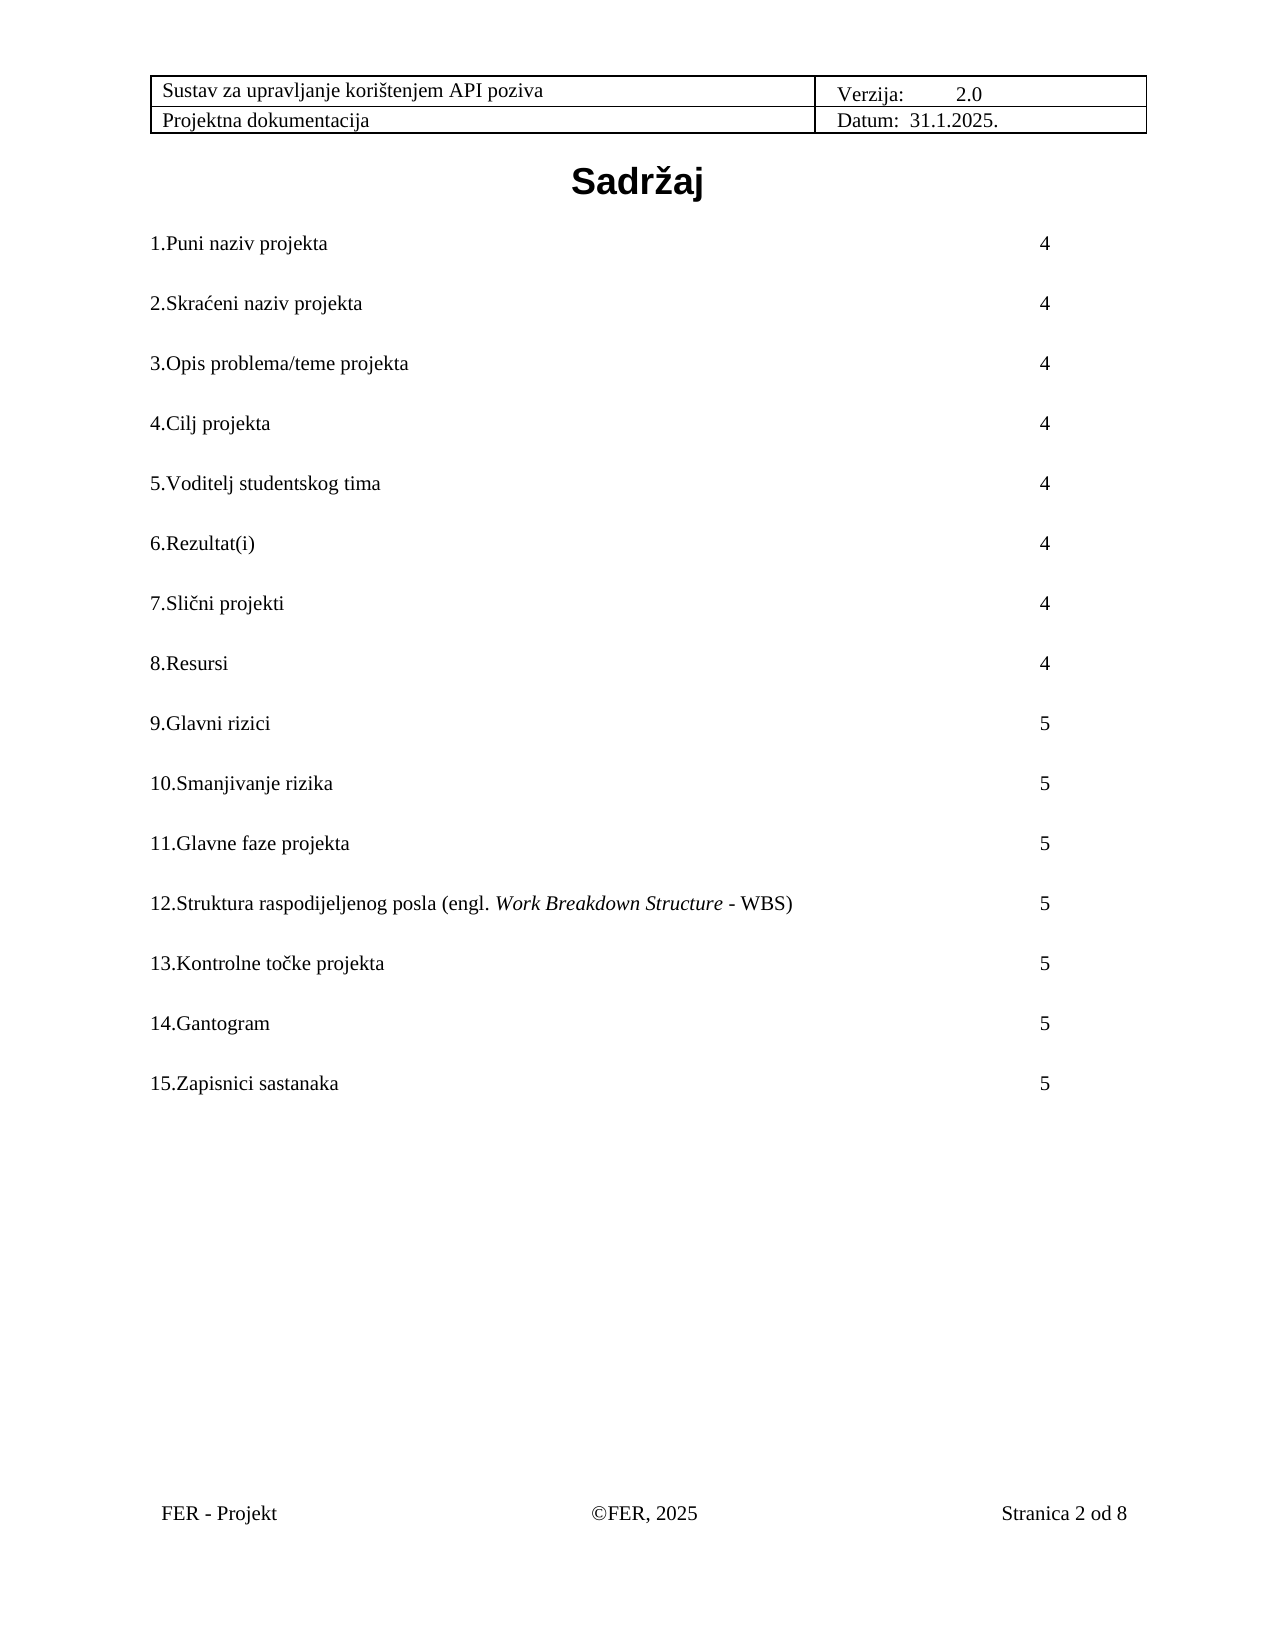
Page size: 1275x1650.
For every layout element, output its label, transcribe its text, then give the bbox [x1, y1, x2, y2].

text 14. Gantogram 5 [150, 1007, 1050, 1036]
text 11. Glavne faze projekta 5 [150, 827, 1050, 856]
text 4. Cilj projekta 4 [150, 407, 1050, 436]
text 13. Kontrolne točke projekta 5 [150, 947, 1050, 976]
text 6. Rezultat(i) 4 [150, 527, 1050, 556]
title Sadržaj [150, 159, 1125, 202]
text 12. Struktura raspodijeljenog posla (engl. Work Breakdown Structure - WBS) 5 [150, 887, 1050, 916]
text 3. Opis problema/teme projekta 4 [150, 347, 1050, 376]
text 15. Zapisnici sastanaka 5 [150, 1067, 1050, 1096]
text 2. Skraćeni naziv projekta 4 [150, 287, 1050, 316]
text 10. Smanjivanje rizika 5 [150, 767, 1050, 796]
text 8. Resursi 4 [150, 647, 1050, 676]
text 1. Puni naziv projekta 4 [150, 227, 1050, 256]
text 5. Voditelj studentskog tima 4 [150, 467, 1050, 496]
text 9. Glavni rizici 5 [150, 707, 1050, 736]
text 7. Slični projekti 4 [150, 587, 1050, 616]
